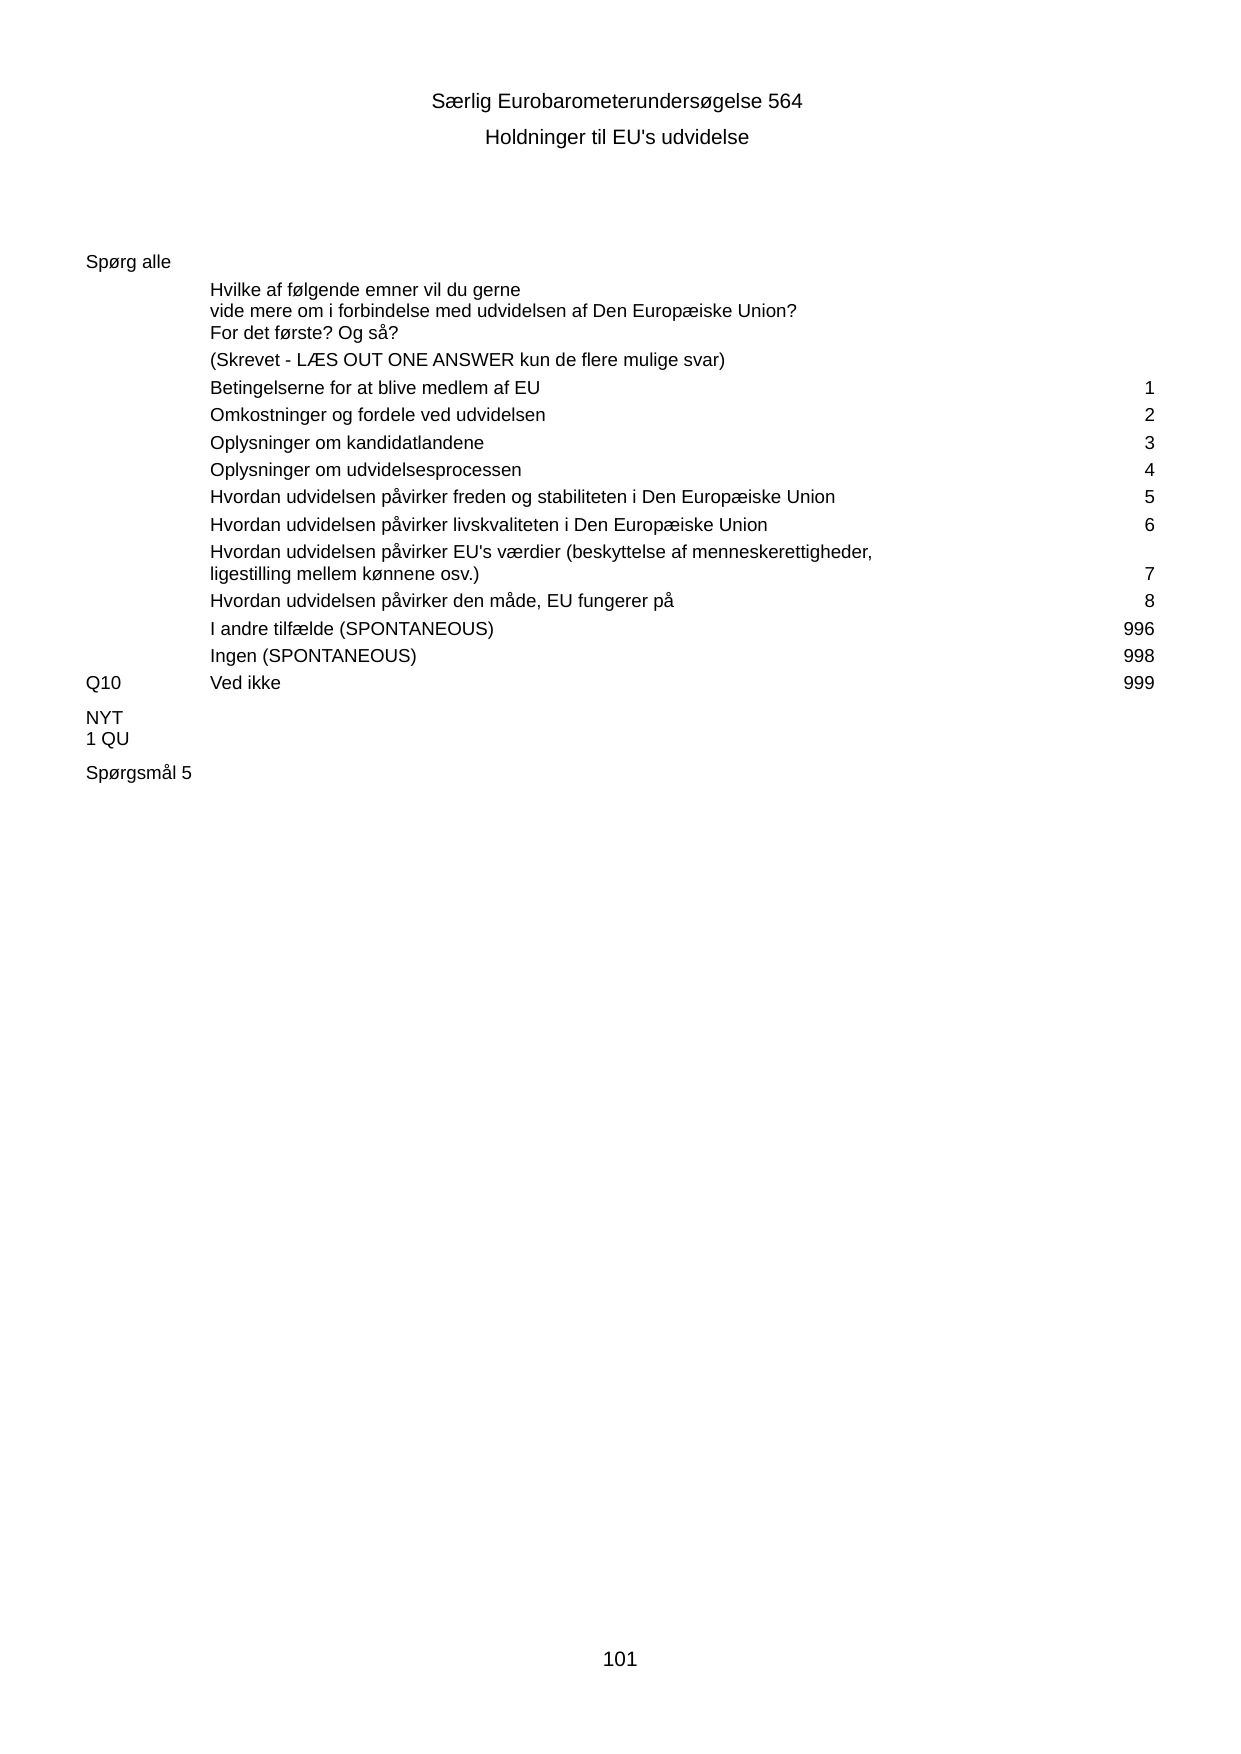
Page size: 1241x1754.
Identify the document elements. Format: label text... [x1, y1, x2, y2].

table_cell 999 [1044, 669, 1157, 697]
table_cell Hvilke af følgende emner vil du gerne vide mere om i forbindelse med udvidelsen af Den Europæiske Union? For det første? Og så? [207, 276, 1157, 346]
table_cell 7 [1044, 538, 1157, 587]
table_cell 3 [1044, 429, 1157, 456]
table_cell Hvordan udvidelsen påvirker freden og stabiliteten i Den Europæiske Union [207, 483, 1044, 511]
table_header Spørg alle [83, 220, 1157, 276]
table_cell 996 [1044, 615, 1157, 642]
table_cell Hvordan udvidelsen påvirker EU's værdier (beskyttelse af menneskerettigheder, ligestilling mellem kønnene osv.) [207, 538, 1044, 587]
table_cell Betingelserne for at blive medlem af EU [207, 374, 1044, 401]
table_cell Oplysninger om kandidatlandene [207, 429, 1044, 456]
table_cell Hvordan udvidelsen påvirker den måde, EU fungerer på [207, 587, 1044, 614]
table_cell (Skrevet - LÆS OUT ONE ANSWER kun de flere mulige svar) [207, 346, 1157, 374]
table_cell Oplysninger om udvidelsesprocessen [207, 456, 1044, 483]
table_cell I andre tilfælde (SPONTANEOUS) [207, 615, 1044, 642]
table_cell Ingen (SPONTANEOUS) [207, 642, 1044, 669]
table_cell Spørgsmål 5 [83, 753, 207, 786]
table_cell [207, 753, 1044, 786]
table_cell 6 [1044, 511, 1157, 538]
table_cell 8 [1044, 587, 1157, 614]
table_cell [1044, 753, 1157, 786]
table_cell 4 [1044, 456, 1157, 483]
table_cell Hvordan udvidelsen påvirker livskvaliteten i Den Europæiske Union [207, 511, 1044, 538]
table_cell 998 [1044, 642, 1157, 669]
table_cell Q10 [83, 276, 207, 697]
table_cell 2 [1044, 401, 1157, 428]
table_cell Omkostninger og fordele ved udvidelsen [207, 401, 1044, 428]
table_cell NYT 1 QU [83, 697, 1157, 752]
table_cell Ved ikke [207, 669, 1044, 697]
table_cell 1 [1044, 374, 1157, 401]
table_cell 5 [1044, 483, 1157, 511]
